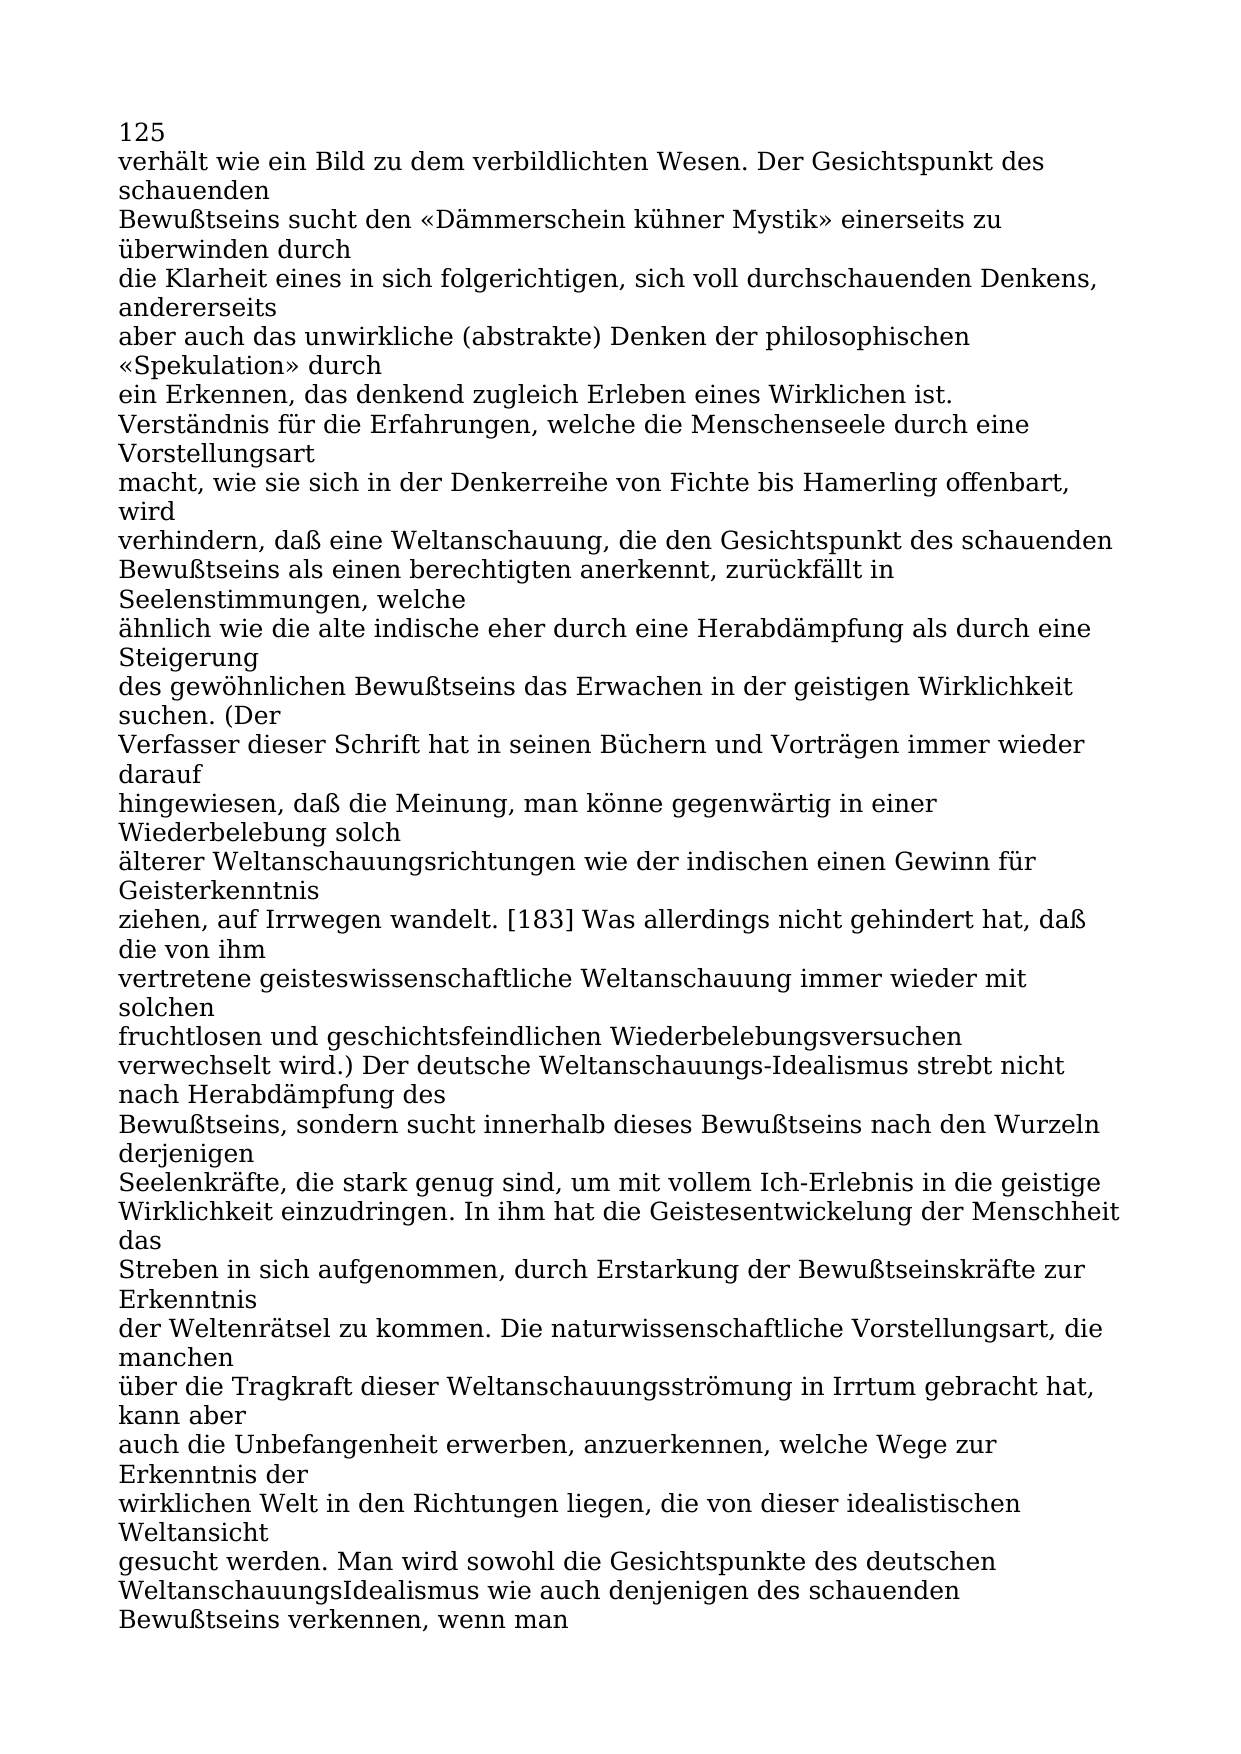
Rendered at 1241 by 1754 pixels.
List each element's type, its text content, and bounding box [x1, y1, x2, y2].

text auch die Unbefangenheit erwerben, anzuerkennen, welche Wege zur Erkenntnis der [118, 1431, 1122, 1489]
text hingewiesen, daß die Meinung, man könne gegenwärtig in einer Wiederbelebung solch [118, 789, 1122, 847]
text älterer Weltanschauungsrichtungen wie der indischen einen Gewinn für Geisterkenntnis [118, 847, 1122, 906]
text vertretene geisteswissenschaftliche Weltanschauung immer wieder mit solchen [118, 964, 1122, 1022]
text 125 [118, 118, 1122, 147]
text ähnlich wie die alte indische eher durch eine Herabdämpfung als durch eine Steigerung [118, 614, 1122, 672]
text verhält wie ein Bild zu dem verbildlichten Wesen. Der Gesichtspunkt des schauenden [118, 147, 1122, 206]
text über die Tragkraft dieser Weltanschauungsströmung in Irrtum gebracht hat, kann aber [118, 1372, 1122, 1431]
text Streben in sich aufgenommen, durch Erstarkung der Bewußtseinskräfte zur Erkenntnis [118, 1256, 1122, 1314]
text macht, wie sie sich in der Denkerreihe von Fichte bis Hamerling offenbart, wird [118, 468, 1122, 526]
text gesucht werden. Man wird sowohl die Gesichtspunkte des deutschen WeltanschauungsIdealismus wie auch denjenigen des schauenden Bewußtseins verkennen, wenn man [118, 1547, 1122, 1635]
text Verständnis für die Erfahrungen, welche die Menschenseele durch eine Vorstellungsart [118, 410, 1122, 468]
text verhindern, daß eine Weltanschauung, die den Gesichtspunkt des schauenden [118, 526, 1122, 556]
text des gewöhnlichen Bewußtseins das Erwachen in der geistigen Wirklichkeit suchen. (Der [118, 672, 1122, 731]
text Wirklichkeit einzudringen. In ihm hat die Geistesentwickelung der Menschheit das [118, 1197, 1122, 1256]
text Bewußtseins als einen berechtigten anerkennt, zurückfällt in Seelenstimmungen, welche [118, 556, 1122, 614]
text wirklichen Welt in den Richtungen liegen, die von dieser idealistischen Weltansicht [118, 1489, 1122, 1547]
text ziehen, auf Irrwegen wandelt. [183] Was allerdings nicht gehindert hat, daß die von ihm [118, 906, 1122, 964]
text aber auch das unwirkliche (abstrakte) Denken der philosophischen «Spekulation» durch [118, 322, 1122, 381]
text Bewußtseins sucht den «Dämmerschein kühner Mystik» einerseits zu überwinden durch [118, 206, 1122, 264]
text Verfasser dieser Schrift hat in seinen Büchern und Vorträgen immer wieder darauf [118, 731, 1122, 789]
text Bewußtseins, sondern sucht innerhalb dieses Bewußtseins nach den Wurzeln derjenigen [118, 1110, 1122, 1168]
text fruchtlosen und geschichtsfeindlichen Wiederbelebungsversuchen verwechselt wird.) Der deutsche Weltanschauungs-Idealismus strebt nicht nach Herabdämpfung des [118, 1022, 1122, 1110]
text der Weltenrätsel zu kommen. Die naturwissenschaftliche Vorstellungsart, die manchen [118, 1314, 1122, 1372]
text die Klarheit eines in sich folgerichtigen, sich voll durchschauenden Denkens, andererseits [118, 264, 1122, 322]
text Seelenkräfte, die stark genug sind, um mit vollem Ich-Erlebnis in die geistige [118, 1168, 1122, 1197]
text ein Erkennen, das denkend zugleich Erleben eines Wirklichen ist. [118, 381, 1122, 410]
